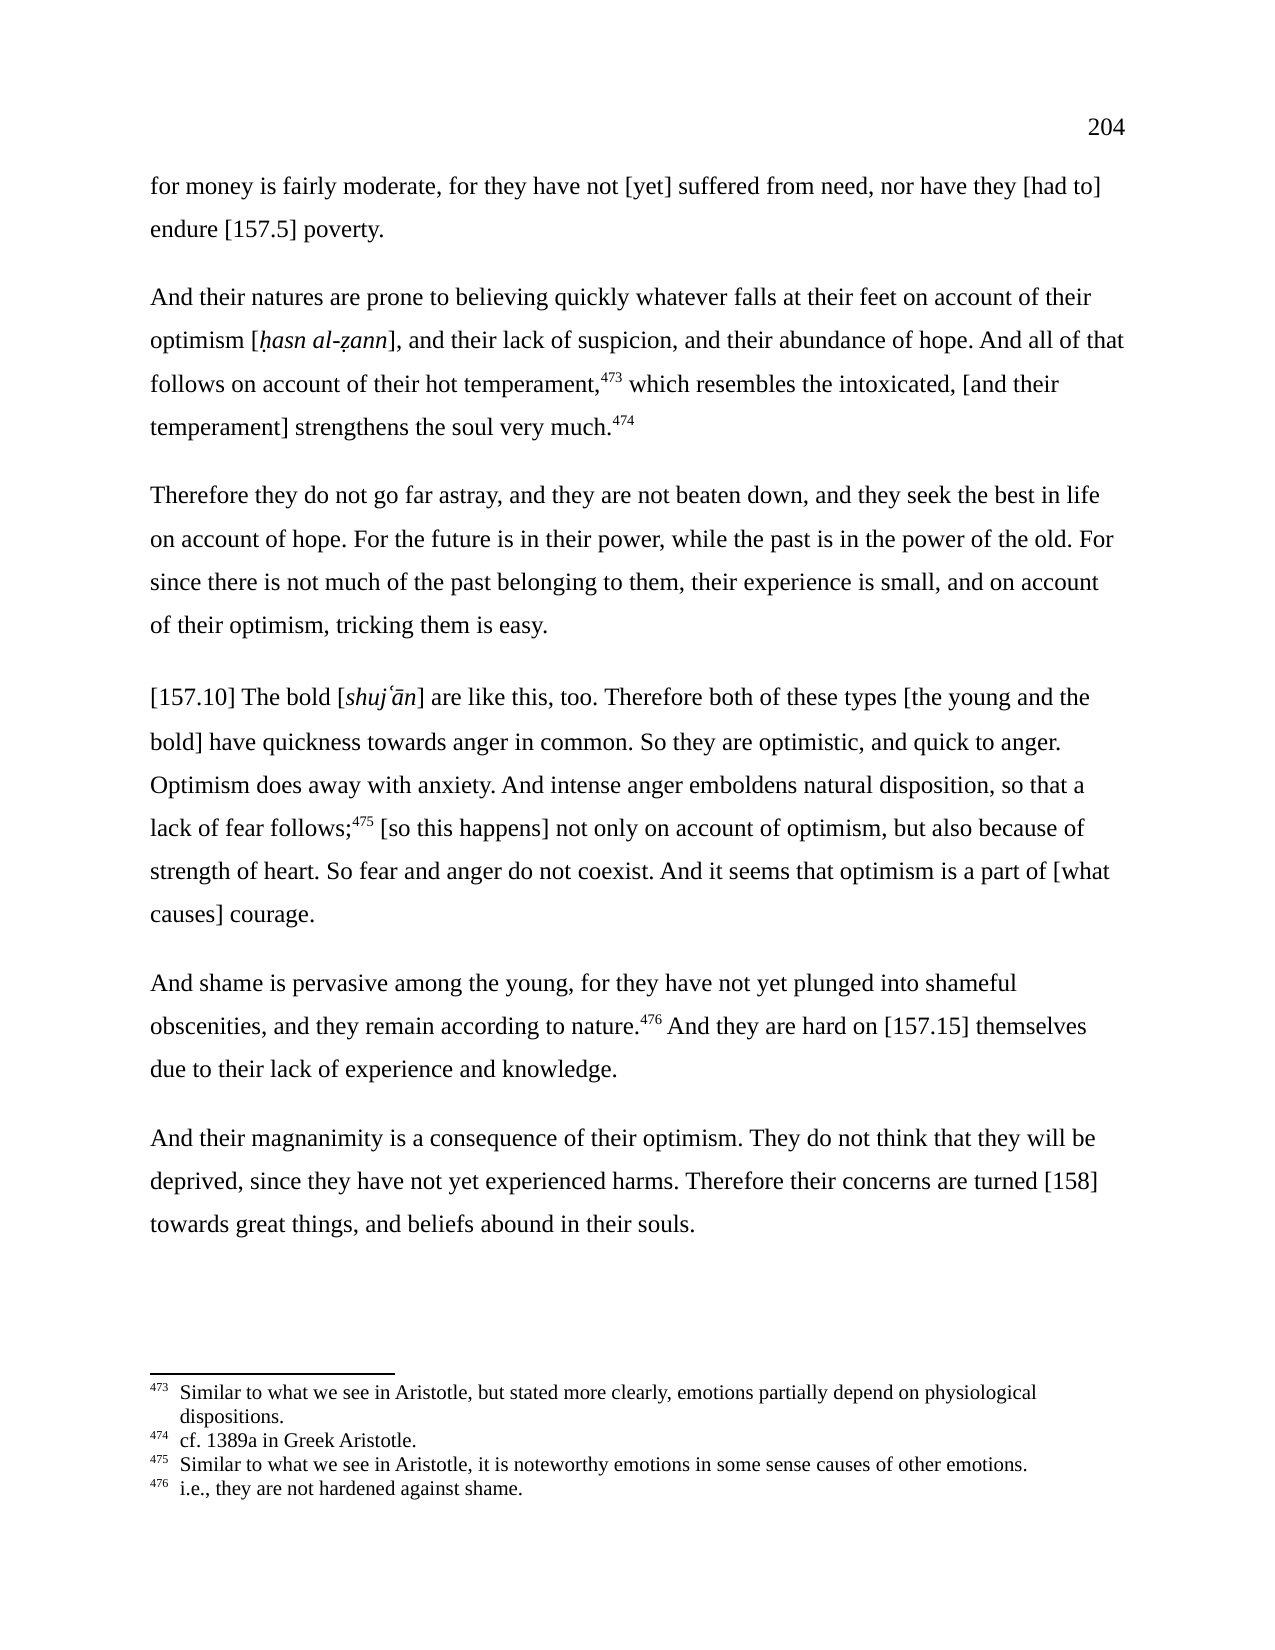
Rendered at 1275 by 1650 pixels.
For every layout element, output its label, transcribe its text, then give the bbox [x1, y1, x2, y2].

text for money is fairly moderate, for they have not [yet] suffered from need, nor have they [had to] endure [157.5] poverty. [150, 171, 1125, 243]
text And shame is pervasive among the young, for they have not yet plunged into shameful obscenities, and they remain according to nature. And they are hard on [157.15] themselves due to their lack of experience and knowledge. [150, 968, 1125, 1083]
text Therefore they do not go far astray, and they are not beaten down, and they seek the best in life on account of hope. For the future is in their power, while the past is in the power of the old. For since there is not much of the past belonging to them, their experience is small, and on account of their optimism, tricking them is easy. [150, 481, 1125, 639]
text cf. 1389a in Greek Aristotle. [150, 1428, 1125, 1452]
text And their natures are prone to believing quickly whatever falls at their feet on account of their optimism [ḥasn al-ẓann], and their lack of suspicion, and their abundance of hope. And all of that follows on account of their hot temperament, which resembles the intoxicated, [and their temperament] strengthens the soul very much. [150, 282, 1125, 441]
text And their magnanimity is a consequence of their optimism. They do not think that they will be deprived, since they have not yet experienced harms. Therefore their concerns are turned [158] towards great things, and beliefs abound in their souls. [150, 1123, 1125, 1238]
text Similar to what we see in Aristotle, but stated more clearly, emotions partially depend on physiological dispositions. [150, 1380, 1125, 1428]
text [157.10] The bold [shujʿān] are like this, too. Therefore both of these types [the young and the bold] have quickness towards anger in common. So they are optimistic, and quick to anger. Optimism does away with anxiety. And intense anger emboldens natural disposition, so that a lack of fear follows; [so this happens] not only on account of optimism, but also because of strength of heart. So fear and anger do not coexist. And it seems that optimism is a part of [what causes] courage. [150, 678, 1125, 928]
text i.e., they are not hardened against shame. [150, 1476, 1125, 1500]
text Similar to what we see in Aristotle, it is noteworthy emotions in some sense causes of other emotions. [150, 1452, 1125, 1476]
